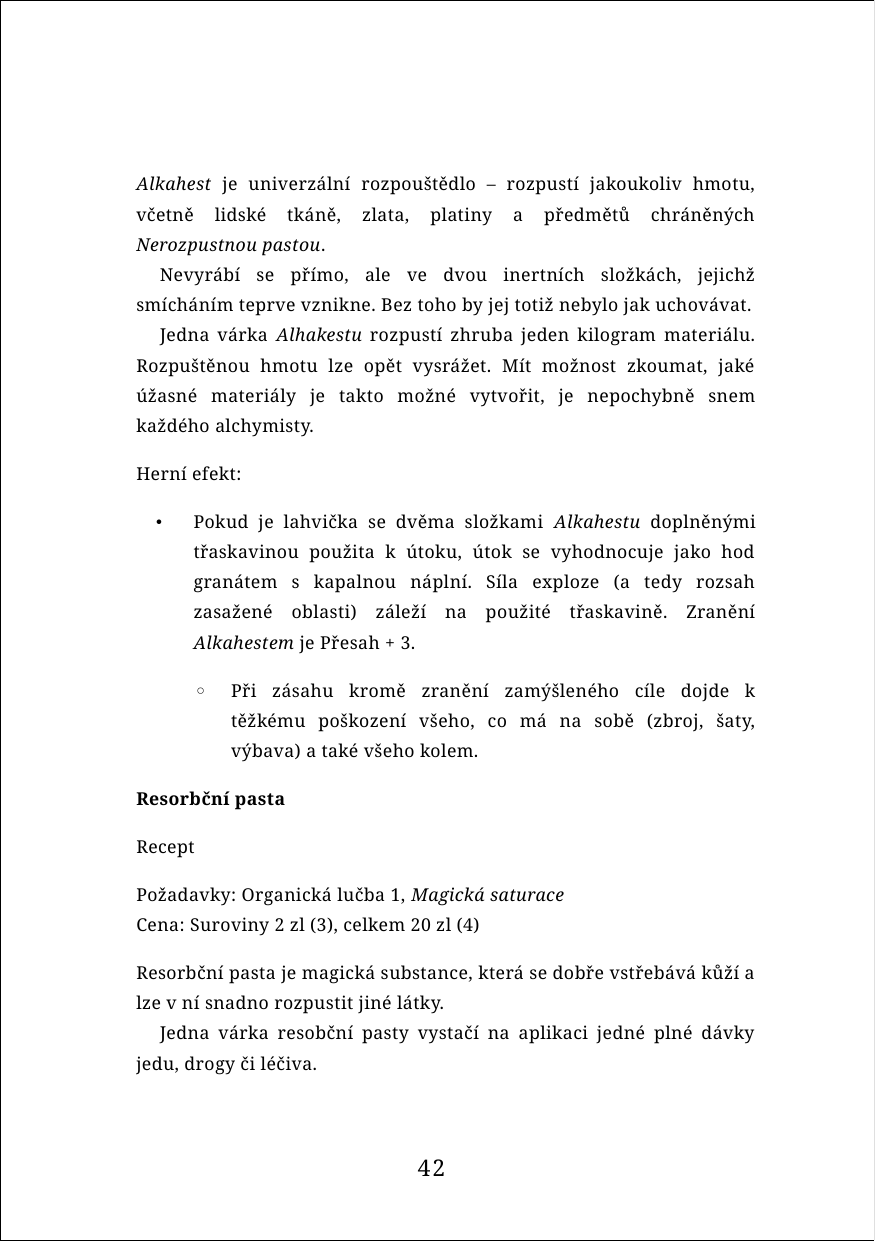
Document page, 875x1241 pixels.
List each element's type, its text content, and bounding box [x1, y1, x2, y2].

text Resorbční pasta je magická substance, která se dobře vstřebává kůží a lze v ní snadno rozpustit jiné látky. Jedna várka resobční pasty vystačí na aplikaci jedné plné dávky jedu, drogy či léčiva. [136, 960, 756, 1075]
text Herní efekt: [136, 461, 756, 486]
text Alkahest je univerzální rozpouštědlo – rozpustí jakoukoliv hmotu, včetně lidské tkáně, zlata, platiny a předmětů chráněných Nerozpustnou pastou. Nevyrábí se přímo, ale ve dvou inertních složkách, jejichž smícháním teprve vznikne. Bez toho by jej totiž nebylo jak uchovávat. Jedna várka Alhakestu rozpustí zhruba jeden kilogram materiálu. Rozpuštěnou hmotu lze opět vysrážet. Mít možnost zkoumat, jaké úžasné materiály je takto možné vytvořit, je nepochybně snem každého alchymisty. [136, 172, 756, 438]
list Pokud je lahvička se dvěma složkami Alkahestu doplněnými třaskavinou použita k útoku, útok se vyhodnocuje jako hod granátem s kapalnou náplní. Síla exploze (a tedy rozsah zasažené oblasti) záleží na použité třaskavině. Zranění Alkahestem je Přesah + 3. [156, 509, 756, 654]
text Resorbční pasta [136, 786, 756, 811]
list Při zásahu kromě zranění zamýšleného cíle dojde k těžkému poškození všeho, co má na sobě (zbroj, šaty, výbava) a také všeho kolem. [193, 678, 756, 763]
text Recept [136, 834, 756, 858]
text Požadavky: Organická lučba 1, Magická saturace Cena: Suroviny 2 zl (3), celkem 20 zl (4) [136, 882, 756, 937]
